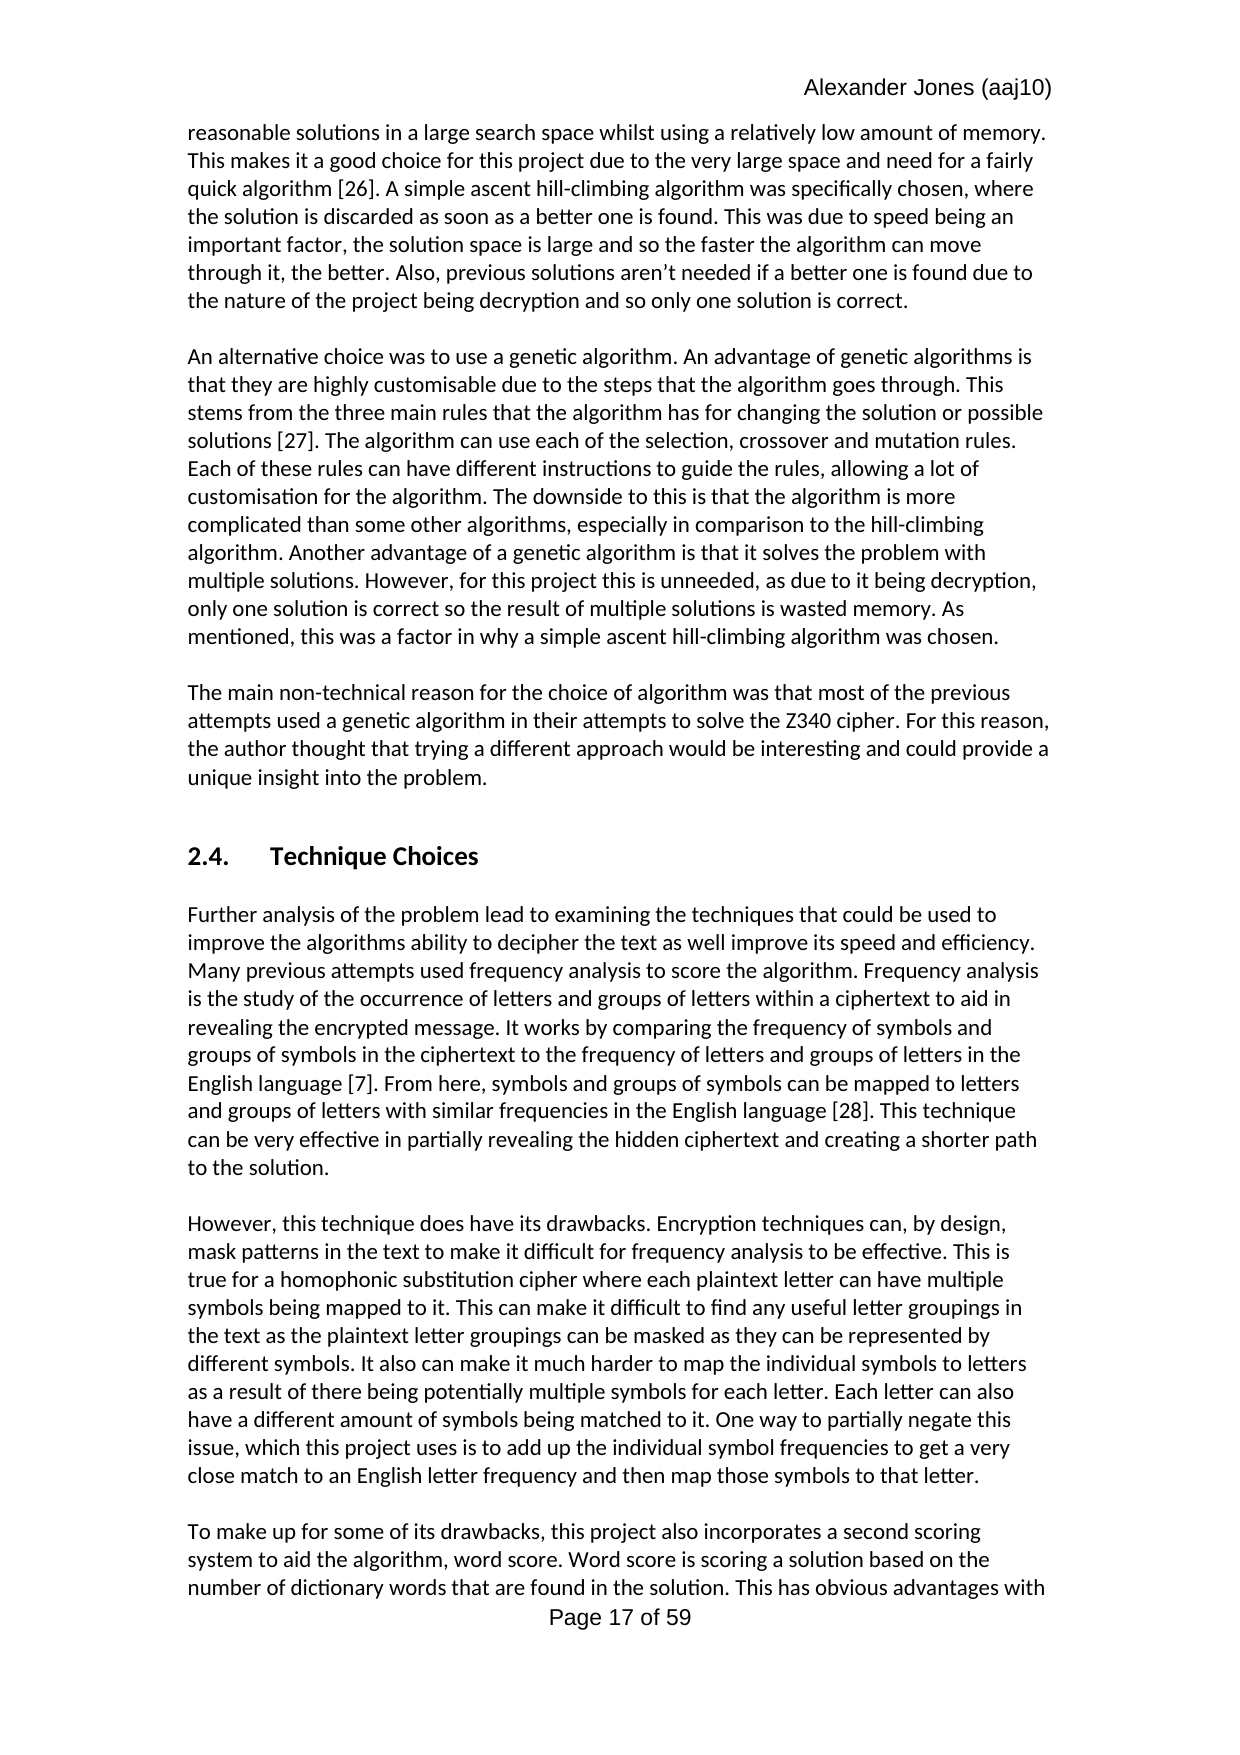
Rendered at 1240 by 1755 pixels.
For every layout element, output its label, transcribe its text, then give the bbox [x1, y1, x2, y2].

text To make up for some of its drawbacks, this project also incorporates a second scoring system to aid the algorithm, word score. Word score is scoring a solution based on the number of dictionary words that are found in the solution. This has obvious advantages with [187, 1517, 1052, 1601]
text Further analysis of the problem lead to examining the techniques that could be used to improve the algorithms ability to decipher the text as well improve its speed and efficiency. Many previous attempts used frequency analysis to score the algorithm. Frequency analysis is the study of the occurrence of letters and groups of letters within a ciphertext to aid in revealing the encrypted message. It works by comparing the frequency of symbols and groups of symbols in the ciphertext to the frequency of letters and groups of letters in the English language [7]. From here, symbols and groups of symbols can be mapped to letters and groups of letters with similar frequencies in the English language [28]. This technique can be very effective in partially revealing the hidden ciphertext and creating a shorter path to the solution. [187, 901, 1052, 1181]
subtitle Technique Choices [187, 839, 1052, 872]
text reasonable solutions in a large search space whilst using a relatively low amount of memory. This makes it a good choice for this project due to the very large space and need for a fairly quick algorithm [26]. A simple ascent hill-climbing algorithm was specifically chosen, where the solution is discarded as soon as a better one is found. This was due to speed being an important factor, the solution space is large and so the faster the algorithm can move through it, the better. Also, previous solutions aren’t needed if a better one is found due to the nature of the project being decryption and so only one solution is correct. [187, 118, 1052, 314]
text However, this technique does have its drawbacks. Encryption techniques can, by design, mask patterns in the text to make it difficult for frequency analysis to be effective. This is true for a homophonic substitution cipher where each plaintext letter can have multiple symbols being mapped to it. This can make it difficult to find any useful letter groupings in the text as the plaintext letter groupings can be masked as they can be represented by different symbols. It also can make it much harder to map the individual symbols to letters as a result of there being potentially multiple symbols for each letter. Each letter can also have a different amount of symbols being matched to it. One way to partially negate this issue, which this project uses is to add up the individual symbol frequencies to get a very close match to an English letter frequency and then map those symbols to that letter. [187, 1209, 1052, 1489]
text The main non-technical reason for the choice of algorithm was that most of the previous attempts used a genetic algorithm in their attempts to solve the Z340 cipher. For this reason, the author thought that trying a different approach would be interesting and could provide a unique insight into the problem. [187, 678, 1052, 791]
text An alternative choice was to use a genetic algorithm. An advantage of genetic algorithms is that they are highly customisable due to the steps that the algorithm goes through. This stems from the three main rules that the algorithm has for changing the solution or possible solutions [27]. The algorithm can use each of the selection, crossover and mutation rules. Each of these rules can have different instructions to guide the rules, allowing a lot of customisation for the algorithm. The downside to this is that the algorithm is more complicated than some other algorithms, especially in comparison to the hill-climbing algorithm. Another advantage of a genetic algorithm is that it solves the problem with multiple solutions. However, for this project this is unneeded, as due to it being decryption, only one solution is correct so the result of multiple solutions is wasted memory. As mentioned, this was a factor in why a simple ascent hill-climbing algorithm was chosen. [187, 342, 1052, 651]
